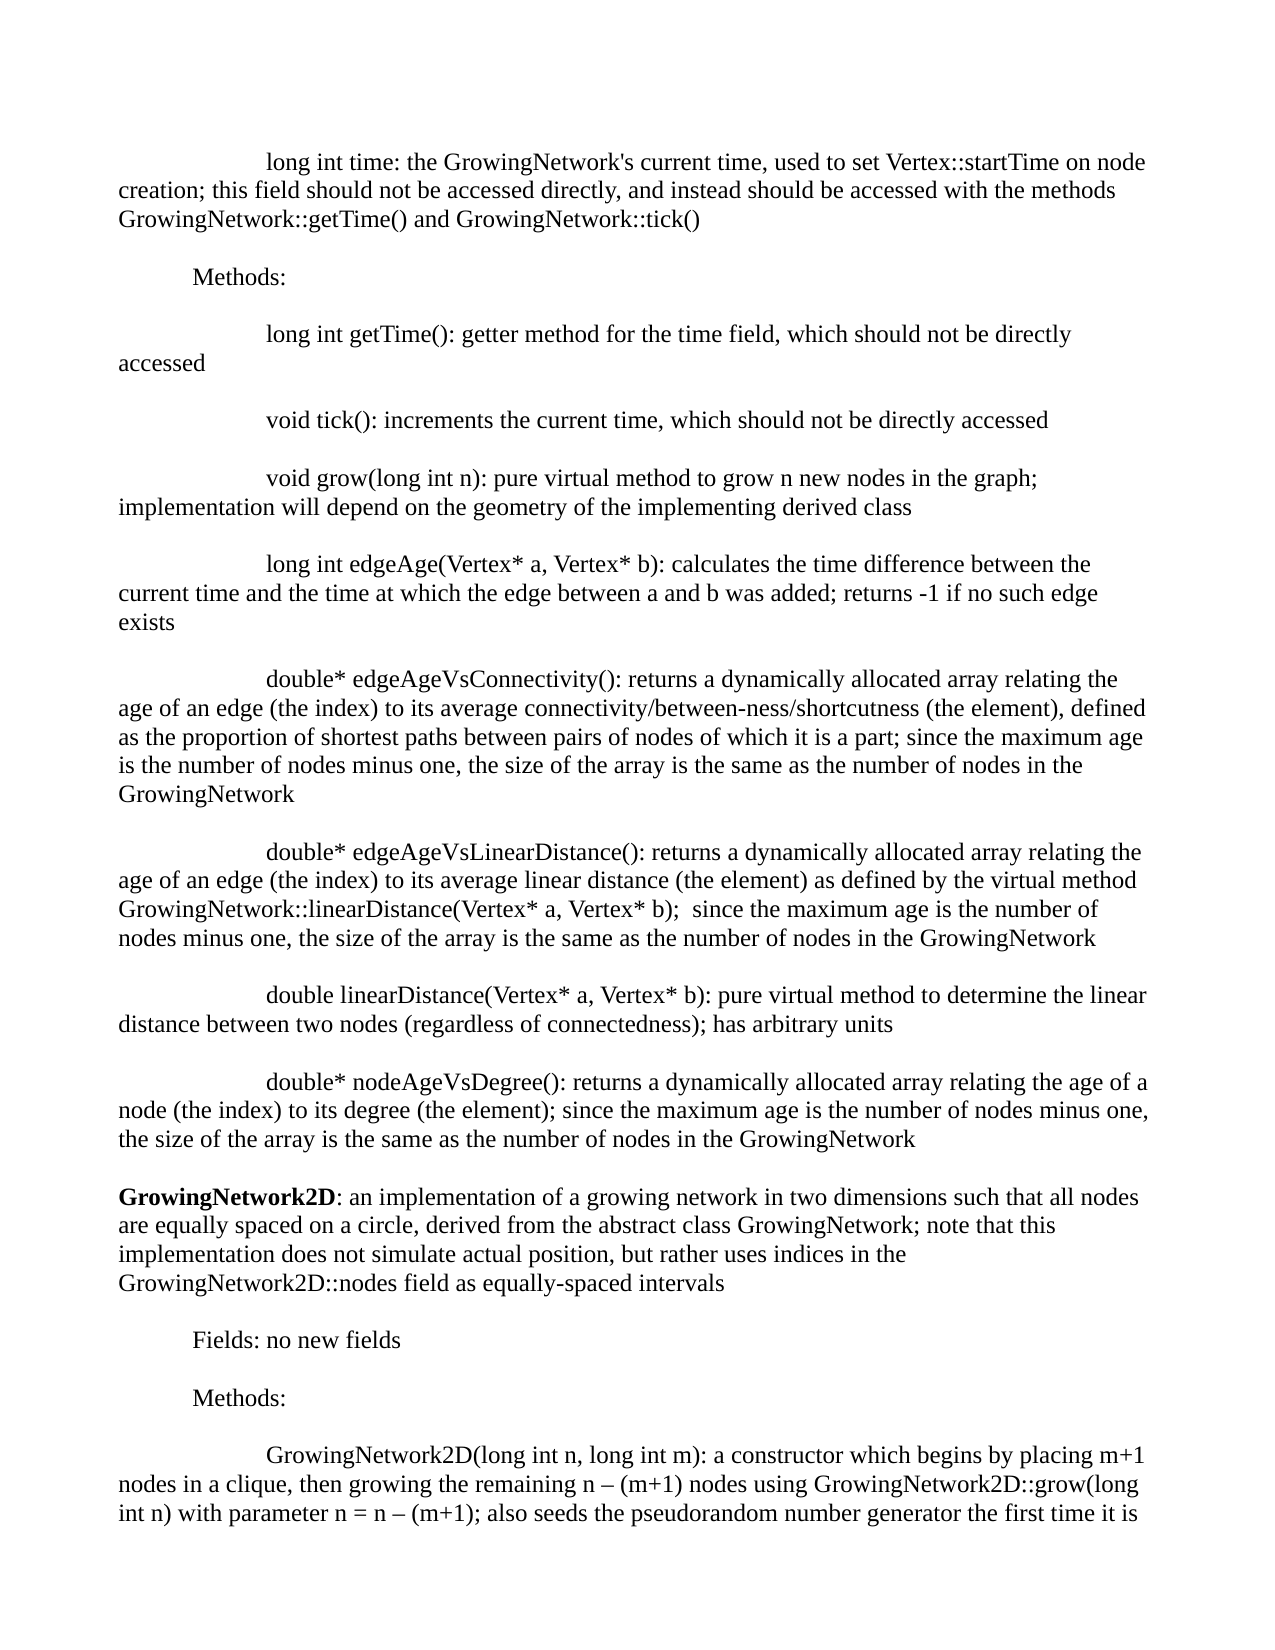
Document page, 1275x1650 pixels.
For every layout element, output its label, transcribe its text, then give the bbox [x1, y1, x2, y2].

text long int edgeAge(Vertex* a, Vertex* b): calculates the time difference between the current time and the time at which the edge between a and b was added; returns -1 if no such edge exists [118, 549, 1157, 636]
text double linearDistance(Vertex* a, Vertex* b): pure virtual method to determine the linear distance between two nodes (regardless of connectedness); has arbitrary units [118, 981, 1157, 1038]
text GrowingNetwork2D(long int n, long int m): a constructor which begins by placing m+1 nodes in a clique, then growing the remaining n – (m+1) nodes using GrowingNetwork2D::grow(long int n) with parameter n = n – (m+1); also seeds the pseudorandom number generator the first time it is [118, 1441, 1157, 1527]
text long int time: the GrowingNetwork's current time, used to set Vertex::startTime on node creation; this field should not be accessed directly, and instead should be accessed with the methods GrowingNetwork::getTime() and GrowingNetwork::tick() [118, 147, 1157, 233]
text Methods: [118, 262, 1157, 291]
text long int getTime(): getter method for the time field, which should not be directly accessed [118, 319, 1157, 377]
text Methods: [118, 1383, 1157, 1412]
text double* edgeAgeVsConnectivity(): returns a dynamically allocated array relating the age of an edge (the index) to its average connectivity/between-ness/shortcutness (the element), defined as the proportion of shortest paths between pairs of nodes of which it is a part; since the maximum age is the number of nodes minus one, the size of the array is the same as the number of nodes in the GrowingNetwork [118, 664, 1157, 808]
text double* edgeAgeVsLinearDistance(): returns a dynamically allocated array relating the age of an edge (the index) to its average linear distance (the element) as defined by the virtual method GrowingNetwork::linearDistance(Vertex* a, Vertex* b); since the maximum age is the number of nodes minus one, the size of the array is the same as the number of nodes in the GrowingNetwork [118, 837, 1157, 952]
text void tick(): increments the current time, which should not be directly accessed [118, 406, 1157, 434]
text Fields: no new fields [118, 1326, 1157, 1354]
text double* nodeAgeVsDegree(): returns a dynamically allocated array relating the age of a node (the index) to its degree (the element); since the maximum age is the number of nodes minus one, the size of the array is the same as the number of nodes in the GrowingNetwork [118, 1067, 1157, 1153]
text void grow(long int n): pure virtual method to grow n new nodes in the graph; implementation will depend on the geometry of the implementing derived class [118, 463, 1157, 521]
text GrowingNetwork2D: an implementation of a growing network in two dimensions such that all nodes are equally spaced on a circle, derived from the abstract class GrowingNetwork; note that this implementation does not simulate actual position, but rather uses indices in the GrowingNetwork2D::nodes field as equally-spaced intervals [118, 1182, 1157, 1297]
